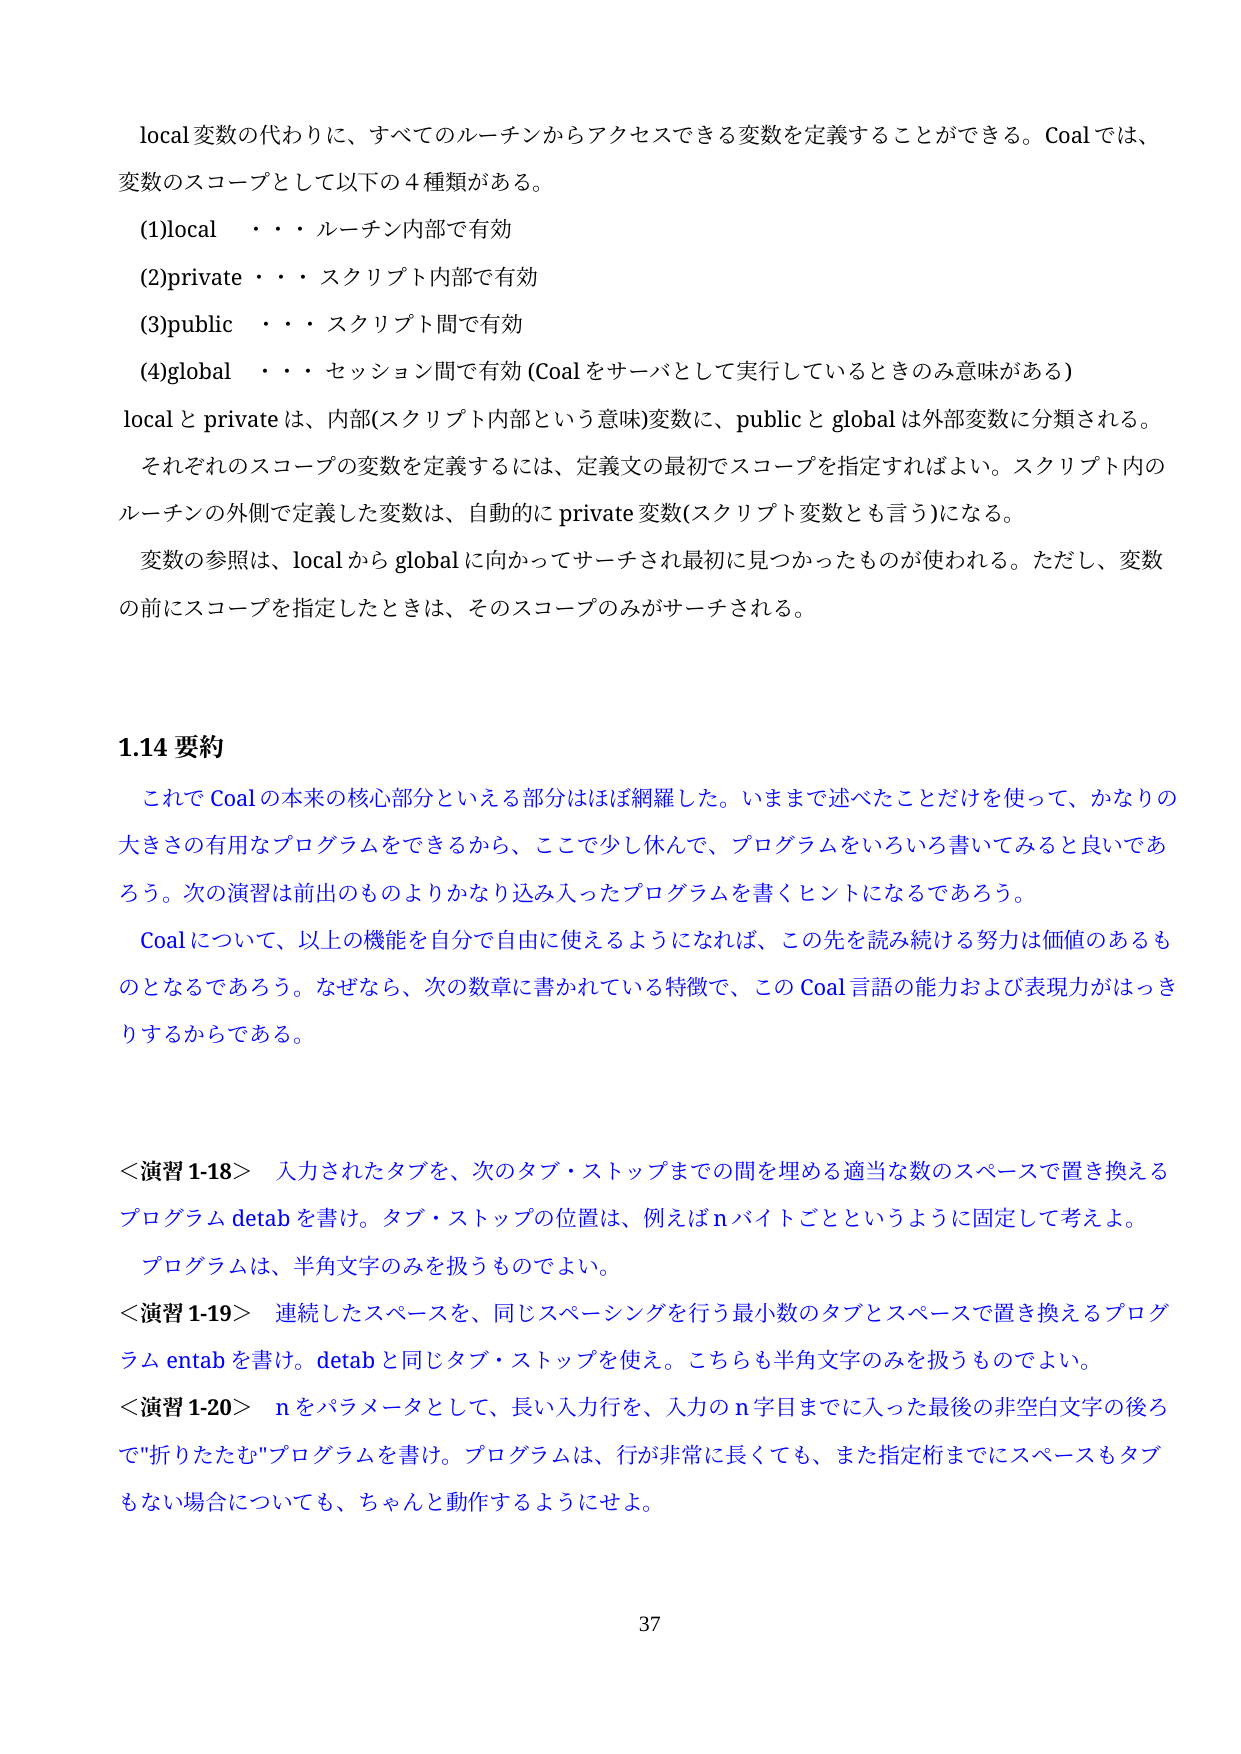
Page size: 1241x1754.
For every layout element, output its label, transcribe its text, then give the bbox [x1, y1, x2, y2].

text プログラムは、半角文字のみを扱うものでよい。 [118, 1249, 1181, 1280]
text ＜演習1-19＞ 連続したスペースを、同じスペーシングを行う最小数のタブとスペースで置き換えるプログラムentabを書け。detabと同じタブ・ストップを使え。こちらも半角文字のみを扱うものでよい。 [118, 1296, 1181, 1375]
text (3)public ・・・ スクリプト間で有効 [118, 307, 1181, 339]
text ＜演習1-20＞ nをパラメータとして、長い入力行を、入力のn字目までに入った最後の非空白文字の後ろで"折りたたむ"プログラムを書け。プログラムは、行が非常に長くても、また指定桁までにスペースもタブもない場合についても、ちゃんと動作するようにせよ。 [118, 1391, 1181, 1517]
text local変数の代わりに、すべてのルーチンからアクセスできる変数を定義することができる。Coalでは、変数のスコープとして以下の４種類がある。 [118, 118, 1181, 197]
text ＜演習1-18＞ 入力されたタブを、次のタブ・ストップまでの間を埋める適当な数のスペースで置き換えるプログラムdetabを書け。タブ・ストップの位置は、例えばnバイトごとというように固定して考えよ。 [118, 1154, 1181, 1233]
text localとprivateは、内部(スクリプト内部という意味)変数に、publicとglobalは外部変数に分類される。 [118, 402, 1181, 433]
text それぞれのスコープの変数を定義するには、定義文の最初でスコープを指定すればよい。スクリプト内のルーチンの外側で定義した変数は、自動的にprivate変数(スクリプト変数とも言う)になる。 [118, 449, 1181, 528]
text これでCoalの本来の核心部分といえる部分はほぼ網羅した。いままで述べたことだけを使って、かなりの大きさの有用なプログラムをできるから、ここで少し休んで、プログラムをいろいろ書いてみると良いであろう。次の演習は前出のものよりかなり込み入ったプログラムを書くヒントになるであろう。 [118, 781, 1181, 907]
text (4)global ・・・ セッション間で有効 (Coalをサーバとして実行しているときのみ意味がある) [118, 354, 1181, 386]
text (1)local ・・・ ルーチン内部で有効 [118, 213, 1181, 244]
text Coalについて、以上の機能を自分で自由に使えるようになれば、この先を読み続ける努力は価値のあるものとなるであろう。なぜなら、次の数章に書かれている特徴で、このCoal言語の能力および表現力がはっきりするからである。 [118, 923, 1181, 1049]
text 1.14 要約 [118, 727, 1181, 763]
text 変数の参照は、localからglobalに向かってサーチされ最初に見つかったものが使われる。ただし、変数の前にスコープを指定したときは、そのスコープのみがサーチされる。 [118, 543, 1181, 622]
text (2)private ・・・ スクリプト内部で有効 [118, 260, 1181, 291]
